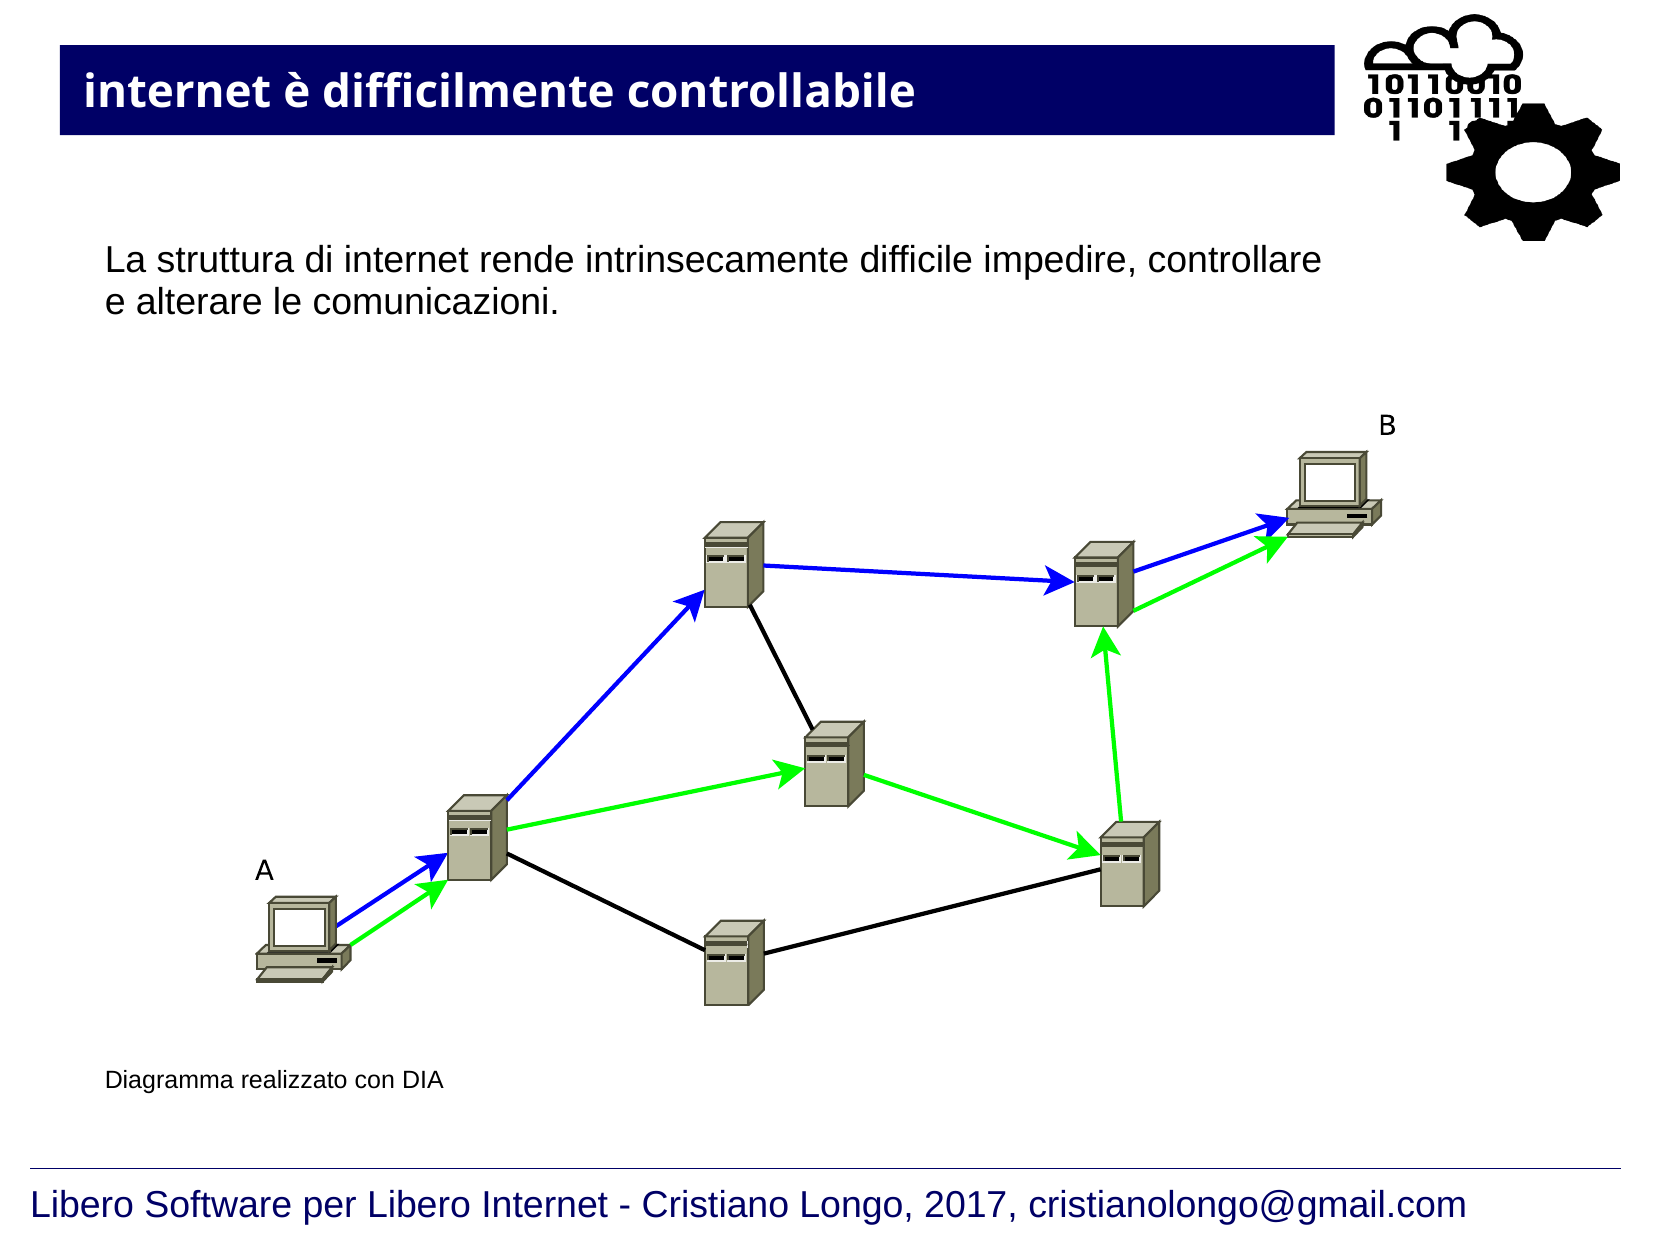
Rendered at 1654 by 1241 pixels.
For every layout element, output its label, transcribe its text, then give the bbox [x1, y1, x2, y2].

picture [255, 409, 1396, 1006]
text_box La struttura di internet rende intrinsecamente difficile impedire, controllare e alterare le comunicazioni. [90, 231, 1338, 331]
text_box Diagramma realizzato con DIA [90, 1058, 1653, 1126]
text_box Libero Software per Libero Internet - Cristiano Longo, 2017, cristianolongo@gmail.com [15, 1168, 1653, 1241]
list internet è difficilmente controllabile [59, 45, 1335, 136]
picture [1364, 14, 1620, 241]
